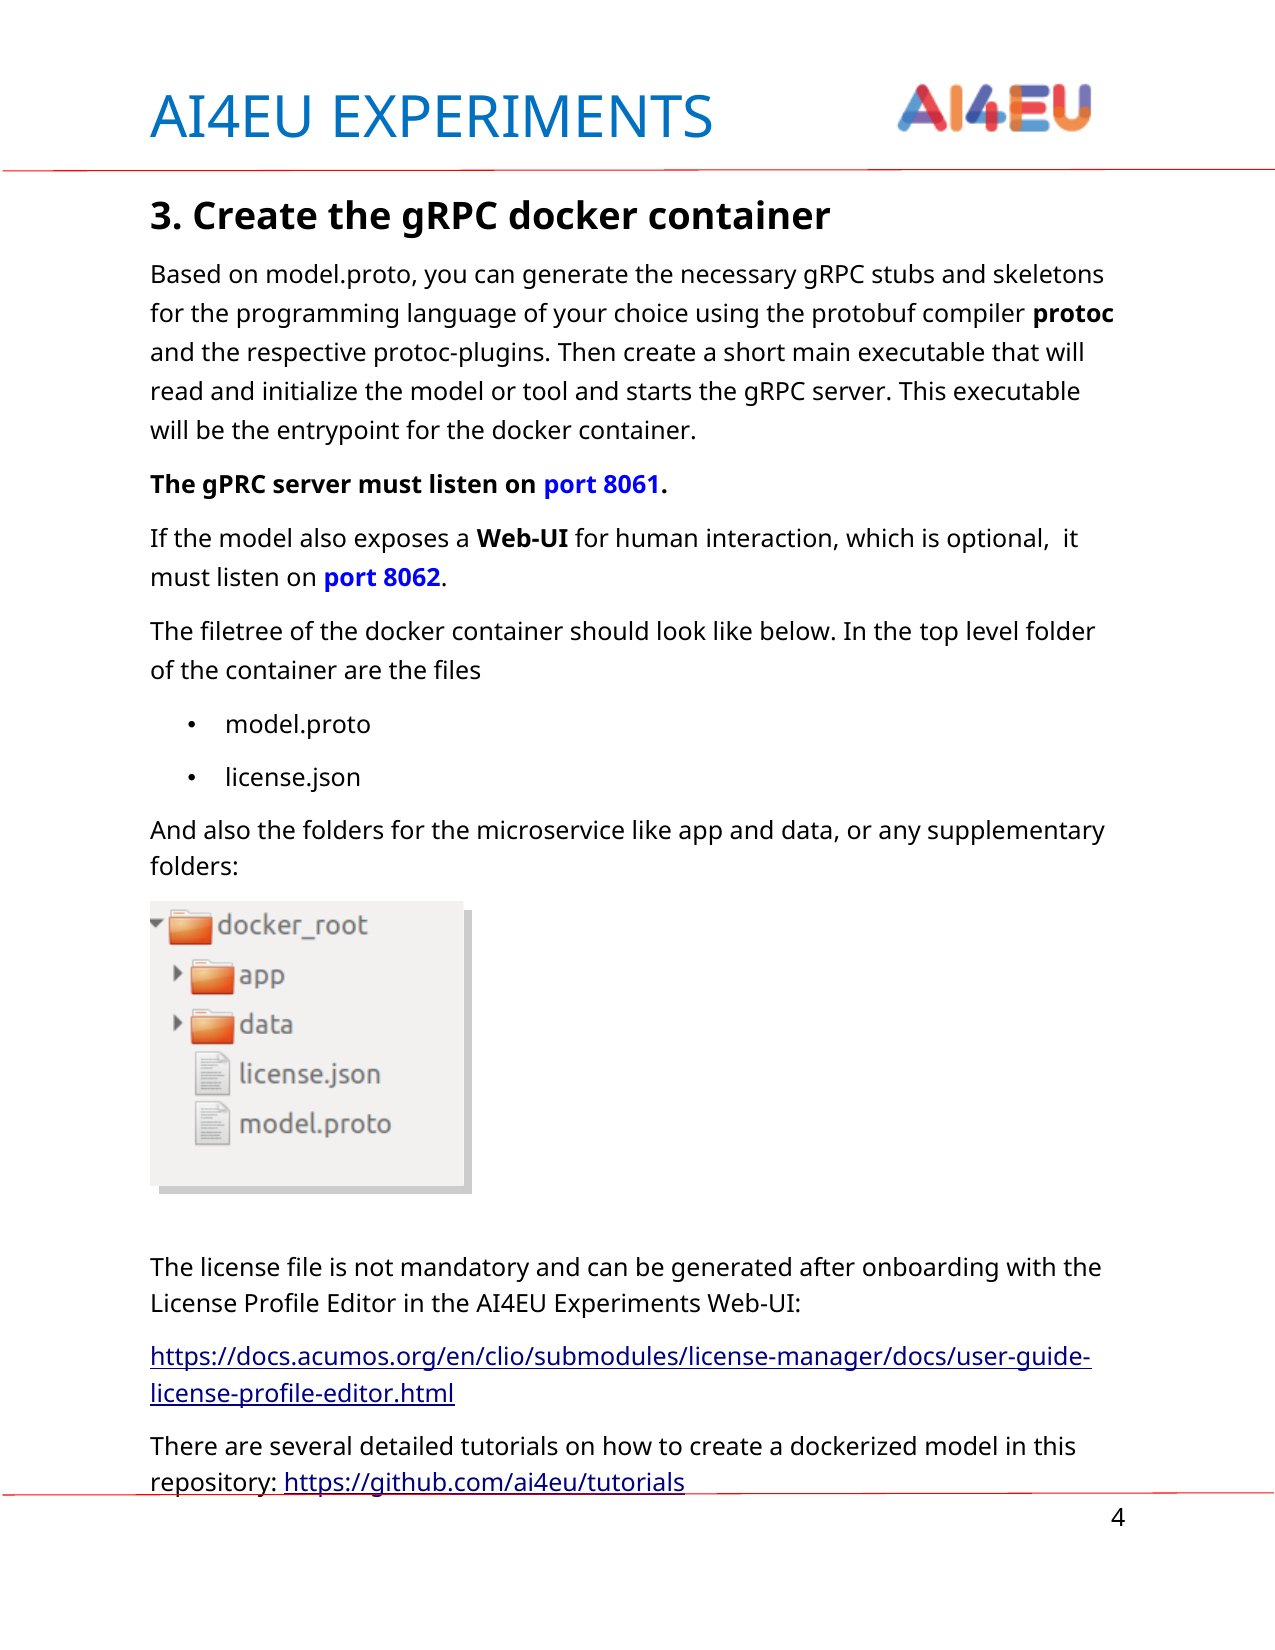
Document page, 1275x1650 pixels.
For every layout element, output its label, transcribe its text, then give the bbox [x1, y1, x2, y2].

text There are several detailed tutorials on how to create a dockerized model in this repository: https://github.com/ai4eu/tutorials [150, 1428, 1125, 1494]
text The gPRC server must listen on port 8061. [150, 467, 1125, 501]
subtitle 3. Create the gRPC docker container [150, 188, 1125, 240]
list model.proto [187, 706, 1125, 740]
text The license file is not mandatory and can be generated after onboarding with the License Profile Editor in the AI4EU Experiments Web-UI: [150, 1249, 1125, 1320]
text [150, 1494, 1125, 1499]
text And also the folders for the microservice like app and data, or any supplementary folders: [150, 812, 1125, 883]
text https://docs.acumos.org/en/clio/submodules/license-manager/docs/user-guide-license-profile-editor.html [150, 1339, 1125, 1409]
text If the model also exposes a Web-UI for human interaction, which is optional, it must listen on port 8062. [150, 520, 1125, 594]
text Based on model.proto, you can generate the necessary gRPC stubs and skeletons for the programming language of your choice using the protobuf compiler protoc and the respective protoc-plugins. Then create a short main executable that will read and initialize the model or tool and starts the gRPC server. This executable will be the entrypoint for the docker container. [150, 256, 1125, 447]
picture [892, 78, 1099, 143]
picture [150, 901, 464, 1186]
list license.json [187, 759, 1125, 793]
text The filetree of the docker container should look like below. In the top level folder of the container are the files [150, 613, 1125, 687]
